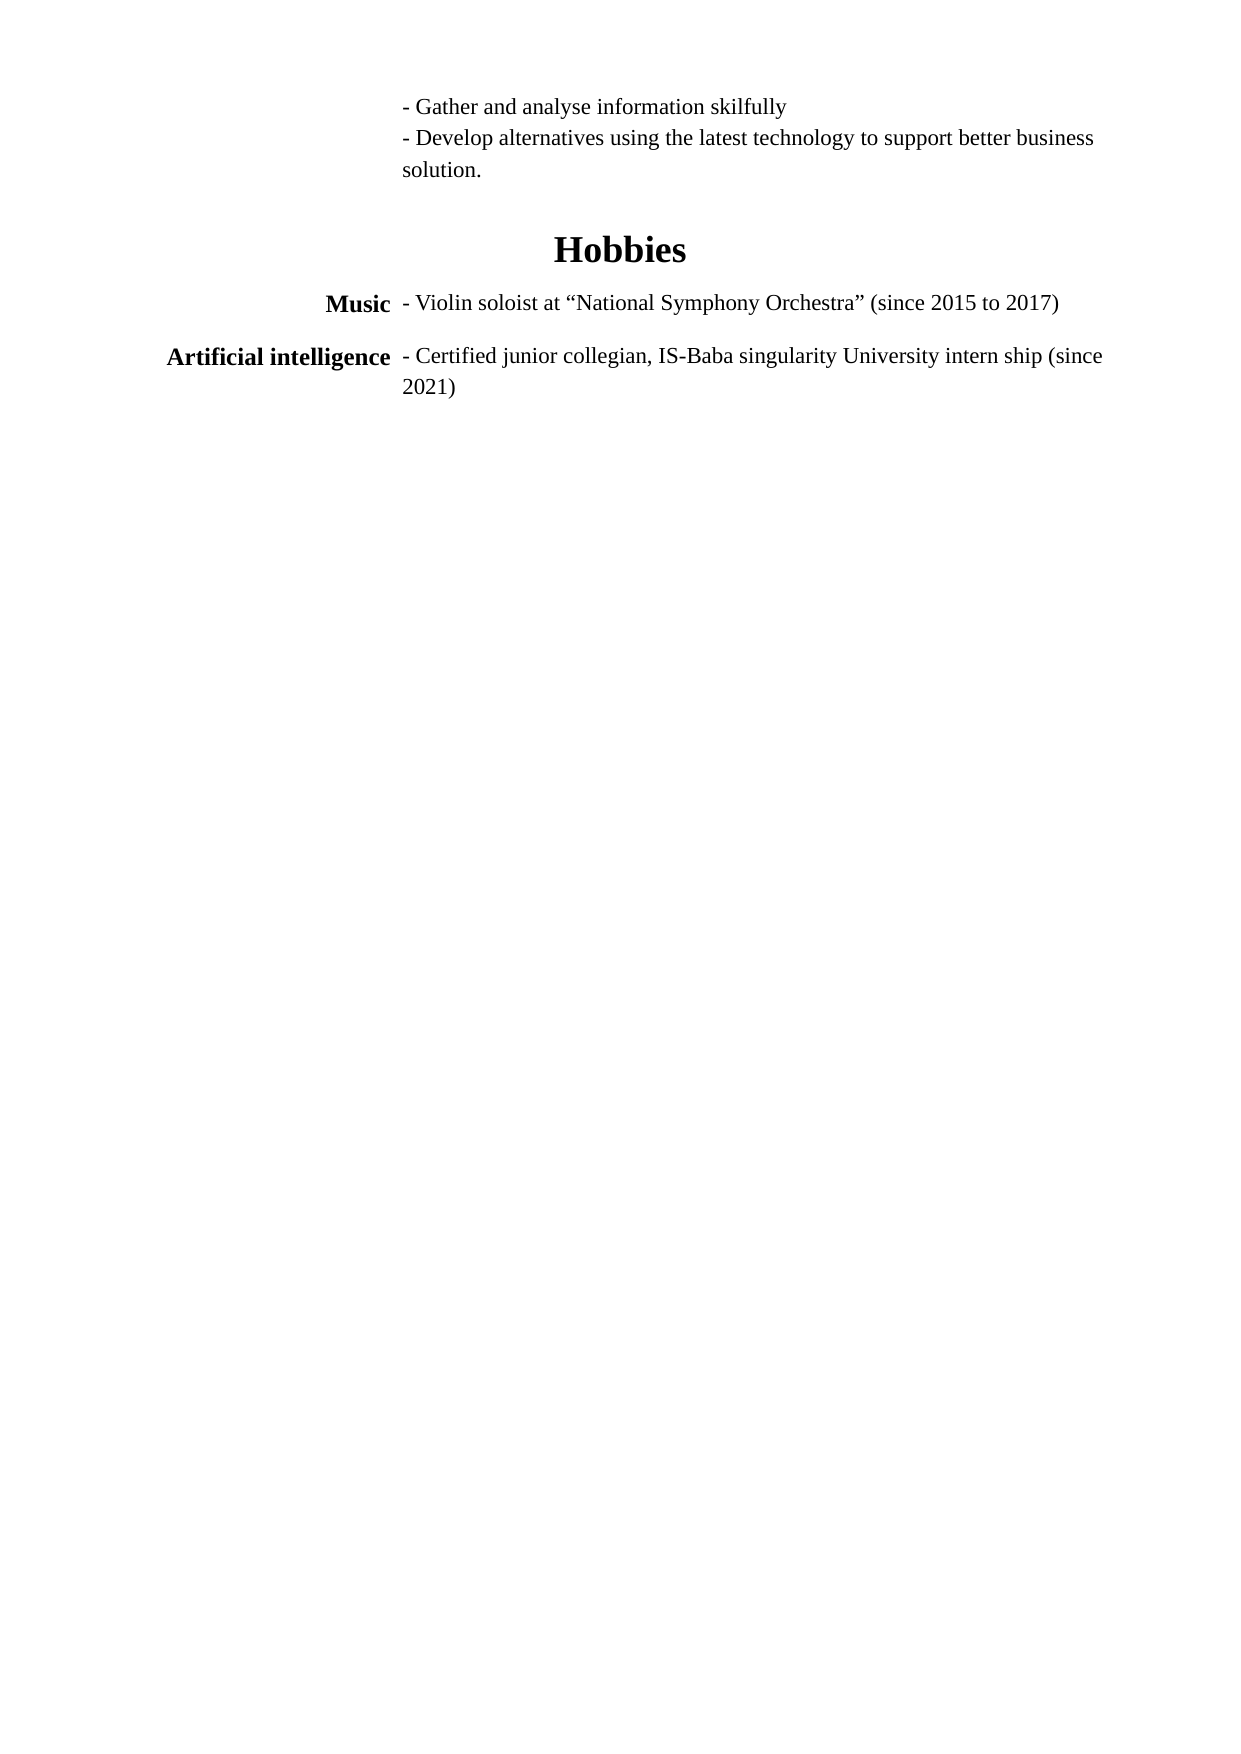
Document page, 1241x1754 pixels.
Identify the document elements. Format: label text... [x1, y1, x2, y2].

subtitle Hobbies [87, 227, 1153, 271]
table_header Music [87, 284, 396, 336]
table_cell [87, 87, 396, 202]
table_cell Artificial intelligence [87, 336, 396, 420]
table_header - Violin soloist at “National Symphony Orchestra” (since 2015 to 2017) [396, 284, 1153, 336]
table_cell - Certified junior collegian, IS-Baba singularity University intern ship (since 2021) [396, 336, 1153, 420]
table_cell - Gather and analyse information skilfully - Develop alternatives using the latest technology to support better business solution. [396, 87, 1153, 202]
